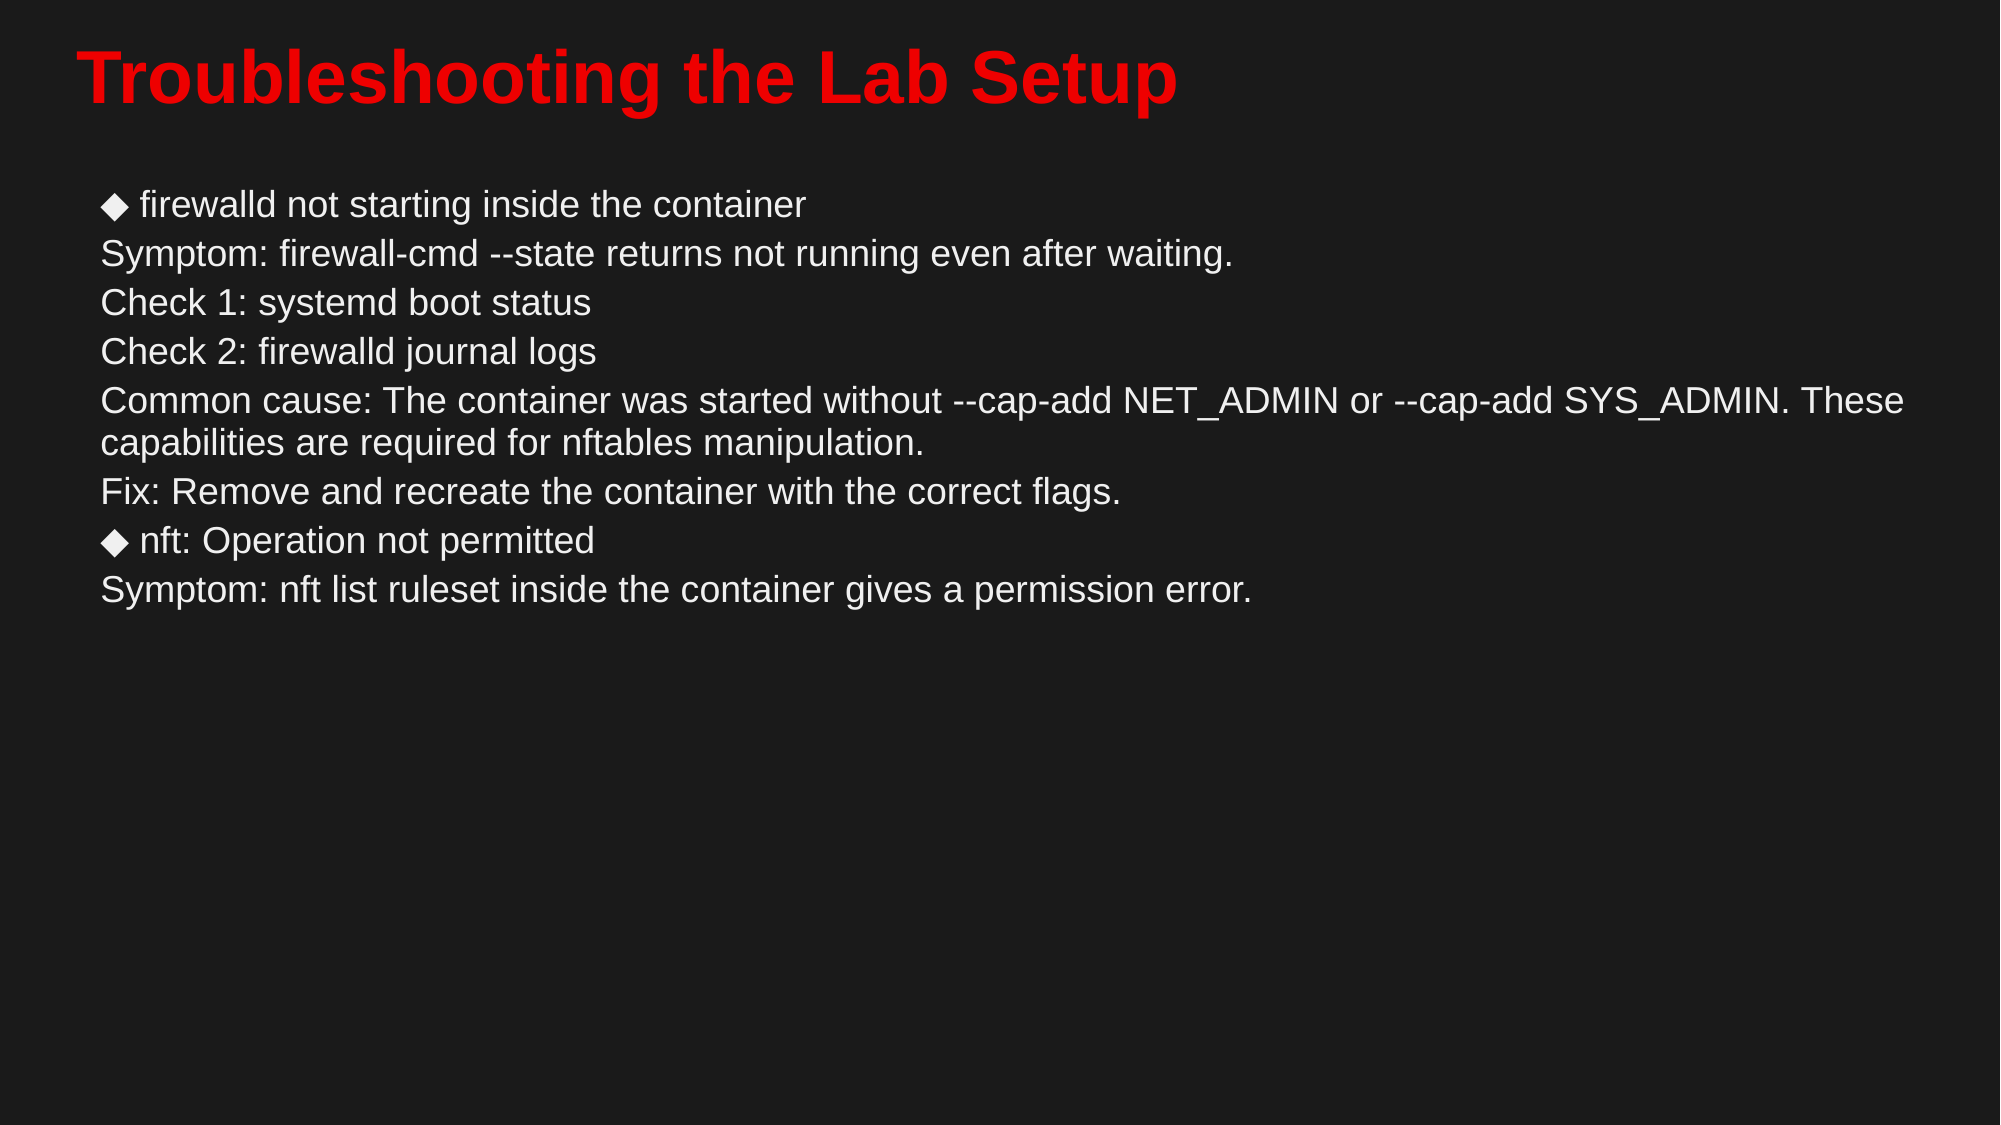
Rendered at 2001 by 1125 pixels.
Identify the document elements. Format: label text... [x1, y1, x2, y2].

text_box ◆ firewalld not starting inside the container Symptom: firewall-cmd --state returns not running even after waiting. Check 1: systemd boot status Check 2: firewalld journal logs Common cause: The container was started without --cap-add NET_ADMIN or --cap-add SYS_ADMIN. These capabilities are required for nftables manipulation. Fix: Remove and recreate the container with the correct flags. ◆ nft: Operation not permitted Symptom: nft list ruleset inside the container gives a permission error. [59, 171, 1942, 1087]
text_box Troubleshooting the Lab Setup [59, 23, 1942, 154]
